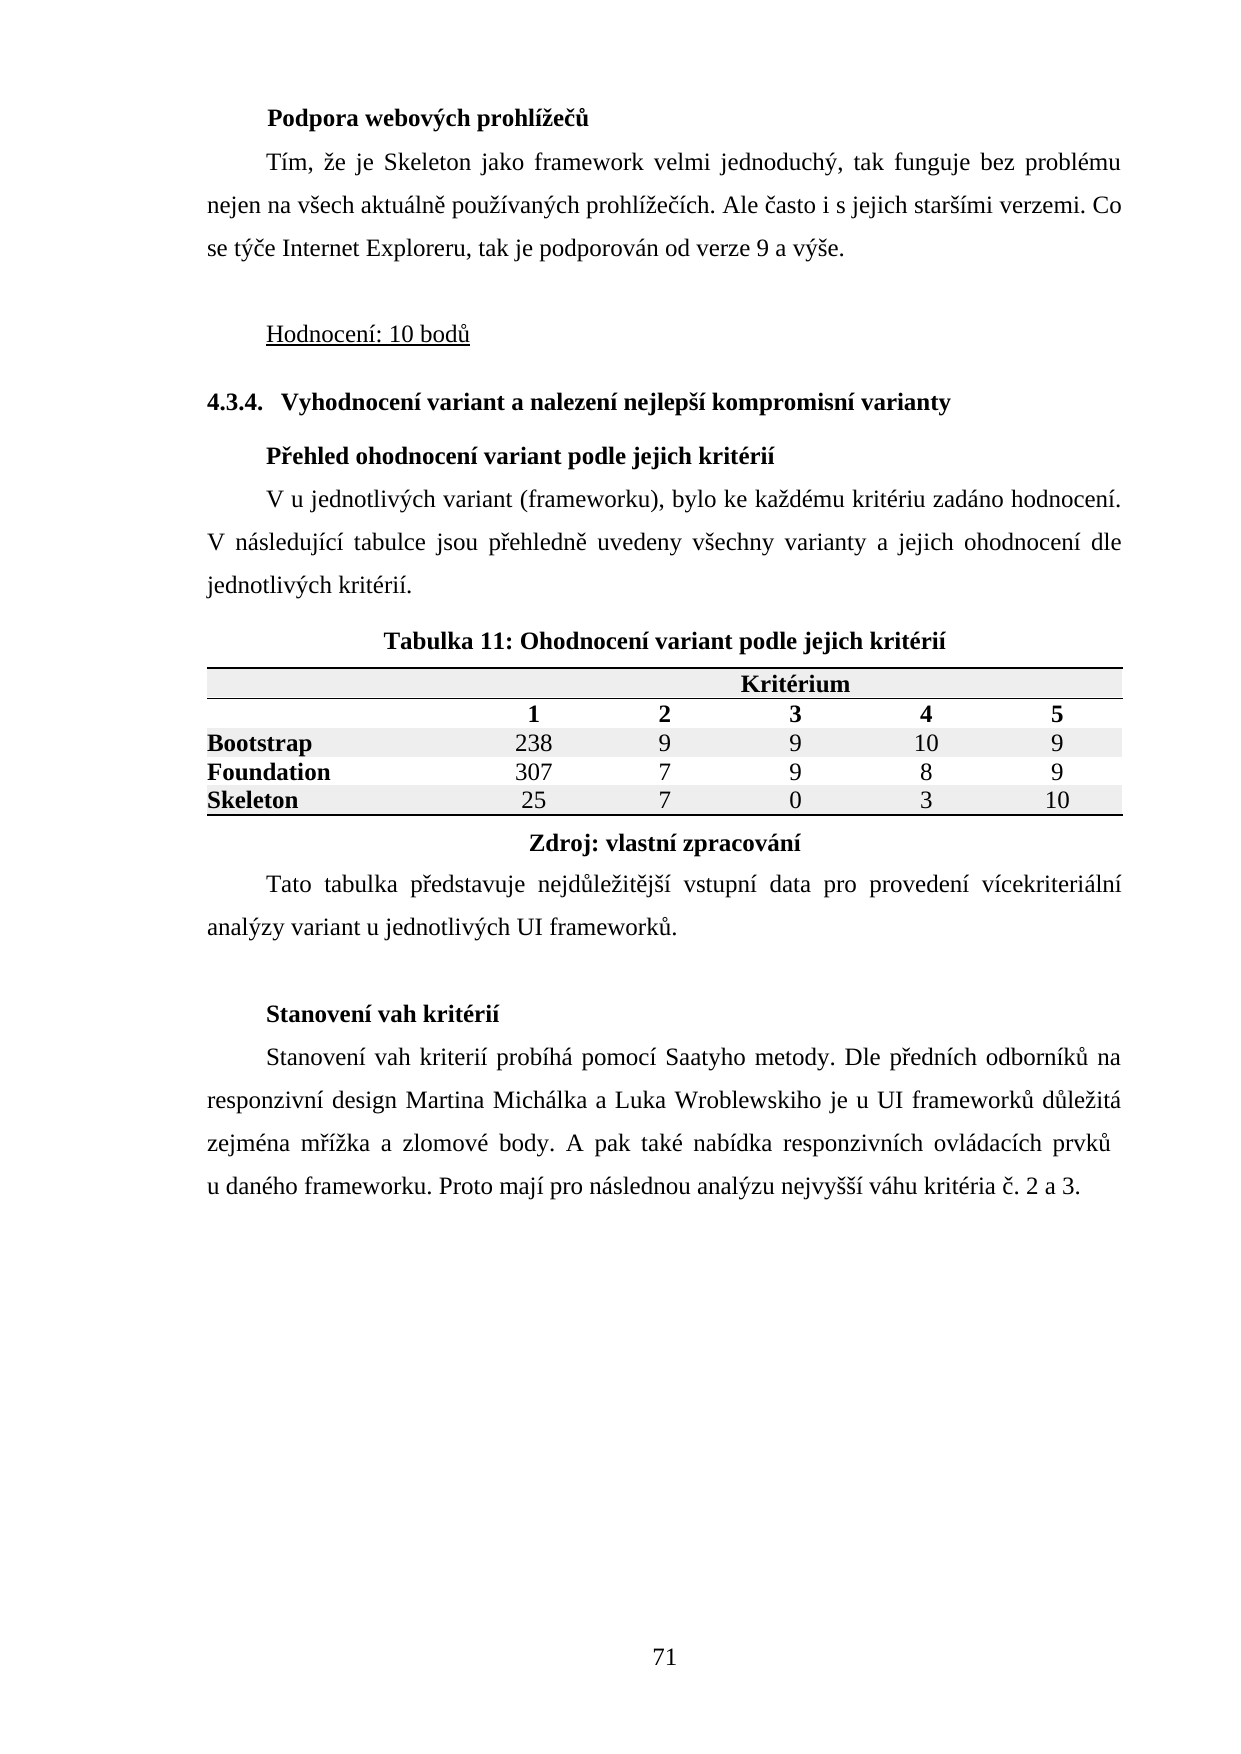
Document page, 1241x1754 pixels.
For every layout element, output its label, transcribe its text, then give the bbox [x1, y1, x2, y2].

table_cell 1 [468, 699, 599, 728]
table_cell 4 [861, 699, 992, 728]
text Tato tabulka představuje nejdůležitější vstupní data pro provedení vícekriteriální analýzy variant u jednotlivých UI frameworků. [207, 869, 1122, 941]
table_header Kritérium [468, 669, 1122, 697]
table_cell 307 [468, 757, 599, 785]
table_cell Foundation [207, 757, 468, 785]
text Zdroj: vlastní zpracování [207, 828, 1122, 857]
text Podpora webových prohlížečů [267, 103, 1122, 132]
table_cell 9 [992, 757, 1122, 785]
table_cell 3 [730, 699, 861, 728]
table_cell 25 [468, 785, 599, 814]
table_cell Skeleton [207, 785, 468, 814]
table_cell 2 [599, 699, 730, 728]
table_cell 0 [730, 785, 861, 814]
text Stanovení vah kriterií probíhá pomocí Saatyho metody. Dle předních odborníků na responzivní design Martina Michálka a Luka Wroblewskiho je u UI frameworků důležitá zejména mřížka a zlomové body. A pak také nabídka responzivních ovládacích prvků u daného frameworku. Proto mají pro následnou analýzu nejvyšší váhu kritéria č. 2 a 3. [207, 1042, 1122, 1200]
table_cell 238 [468, 728, 599, 757]
table_cell Bootstrap [207, 728, 468, 757]
table_cell [207, 699, 468, 728]
text Tabulka 11: Ohodnocení variant podle jejich kritérií [207, 626, 1122, 655]
table_cell 8 [861, 757, 992, 785]
table_cell 10 [992, 785, 1122, 814]
table_cell 9 [992, 728, 1122, 757]
table_cell 9 [599, 728, 730, 757]
subtitle Vyhodnocení variant a nalezení nejlepší kompromisní varianty [207, 387, 1122, 416]
text Hodnocení: 10 bodů [207, 319, 1122, 348]
table_cell 7 [599, 785, 730, 814]
table_cell 9 [730, 728, 861, 757]
text Tím, že je Skeleton jako framework velmi jednoduchý, tak funguje bez problému nejen na všech aktuálně používaných prohlížečích. Ale často i s jejich staršími verzemi. Co se týče Internet Exploreru, tak je podporován od verze 9 a výše. [207, 147, 1122, 262]
table_cell 5 [992, 699, 1122, 728]
text Přehled ohodnocení variant podle jejich kritérií [207, 441, 1122, 470]
table_header [207, 669, 468, 697]
table_cell 10 [861, 728, 992, 757]
table_cell 7 [599, 757, 730, 785]
text Stanovení vah kritérií [207, 999, 1122, 1027]
table_cell 3 [861, 785, 992, 814]
text V u jednotlivých variant (frameworku), bylo ke každému kritériu zadáno hodnocení. V následující tabulce jsou přehledně uvedeny všechny varianty a jejich ohodnocení dle jednotlivých kritérií. [207, 484, 1122, 599]
table_cell 9 [730, 757, 861, 785]
